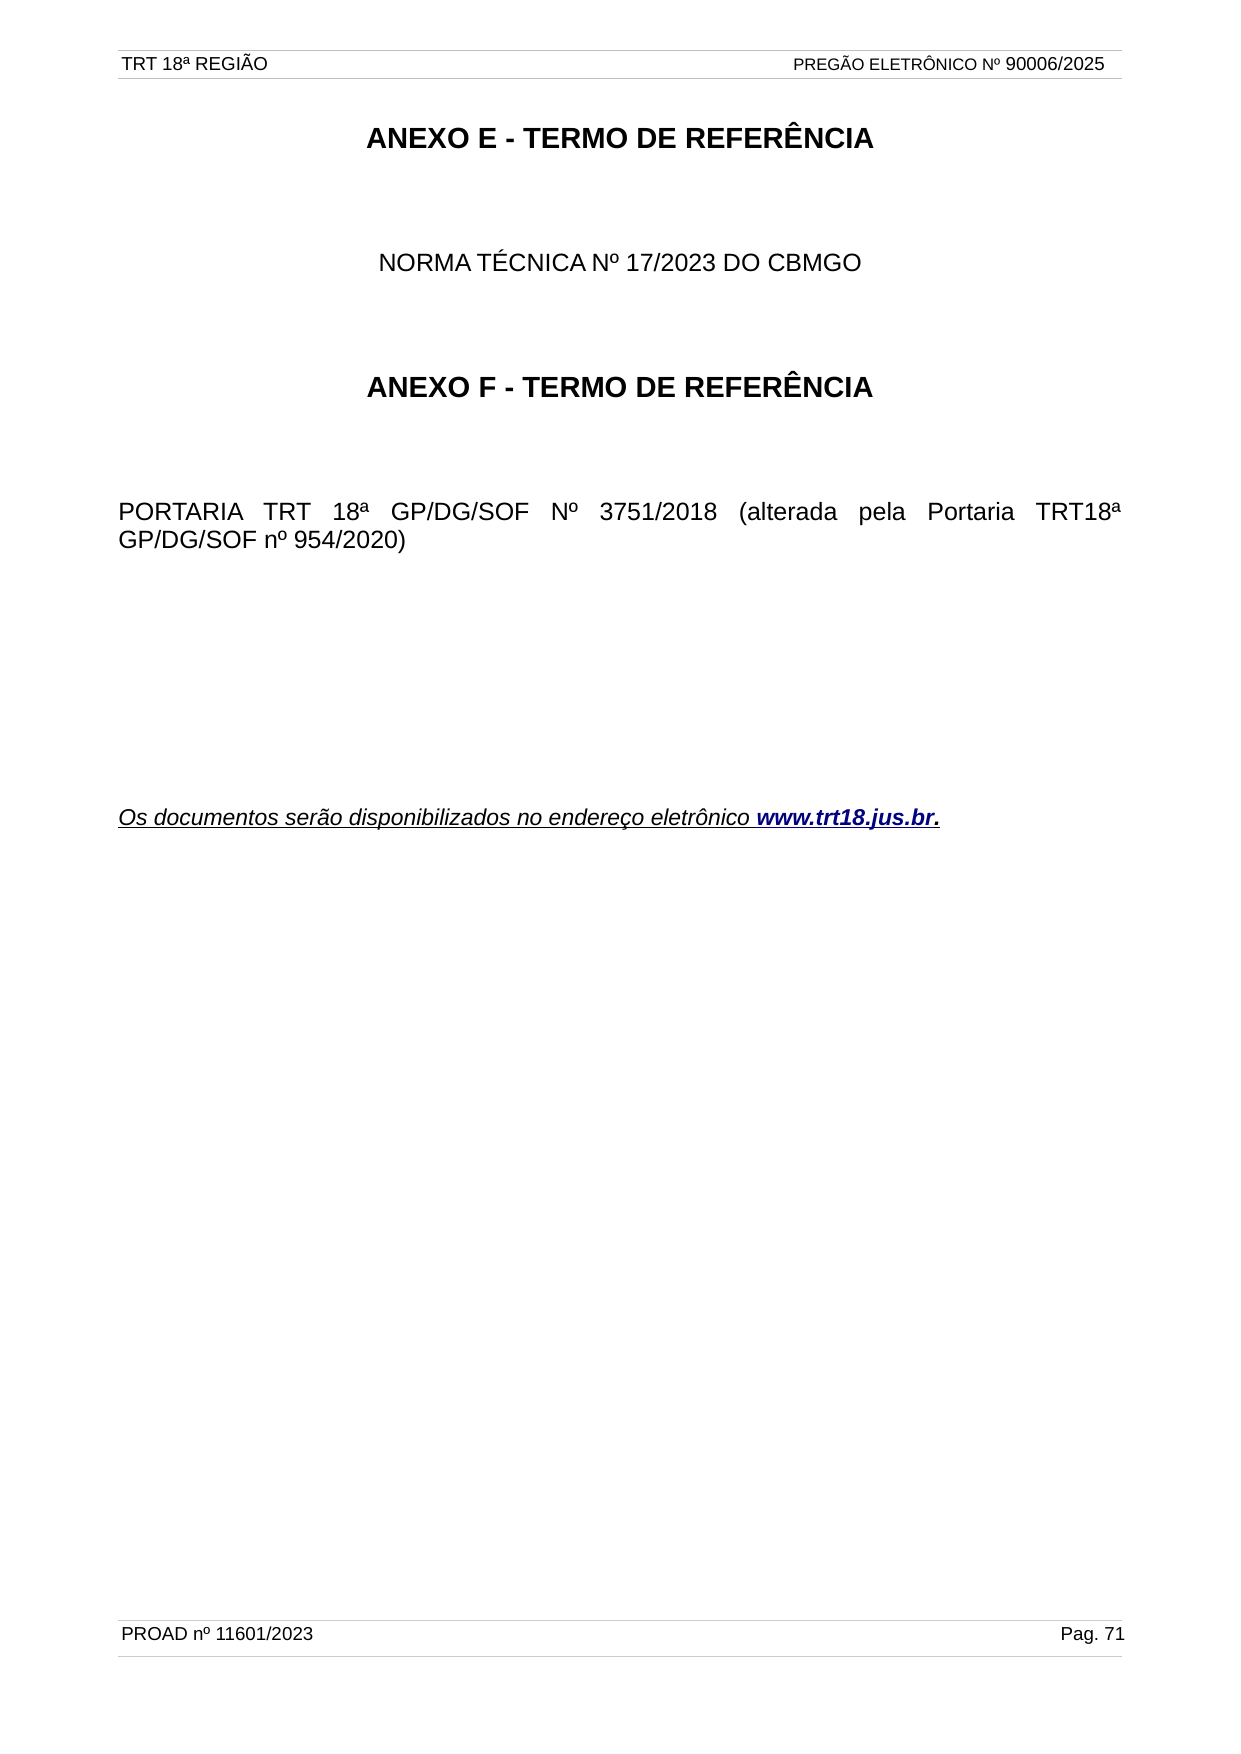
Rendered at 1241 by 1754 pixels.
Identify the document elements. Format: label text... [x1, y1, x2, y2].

text PORTARIA TRT 18ª GP/DG/SOF Nº 3751/2018 (alterada pela Portaria TRT18ª GP/DG/SOF nº 954/2020) [118, 497, 1122, 554]
text ANEXO F - TERMO DE REFERÊNCIA [118, 370, 1122, 404]
text NORMA TÉCNICA Nº 17/2023 DO CBMGO [118, 248, 1122, 277]
text Os documentos serão disponibilizados no endereço eletrônico www.trt18.jus.br. [118, 804, 1122, 830]
text ANEXO E - TERMO DE REFERÊNCIA [118, 122, 1122, 155]
